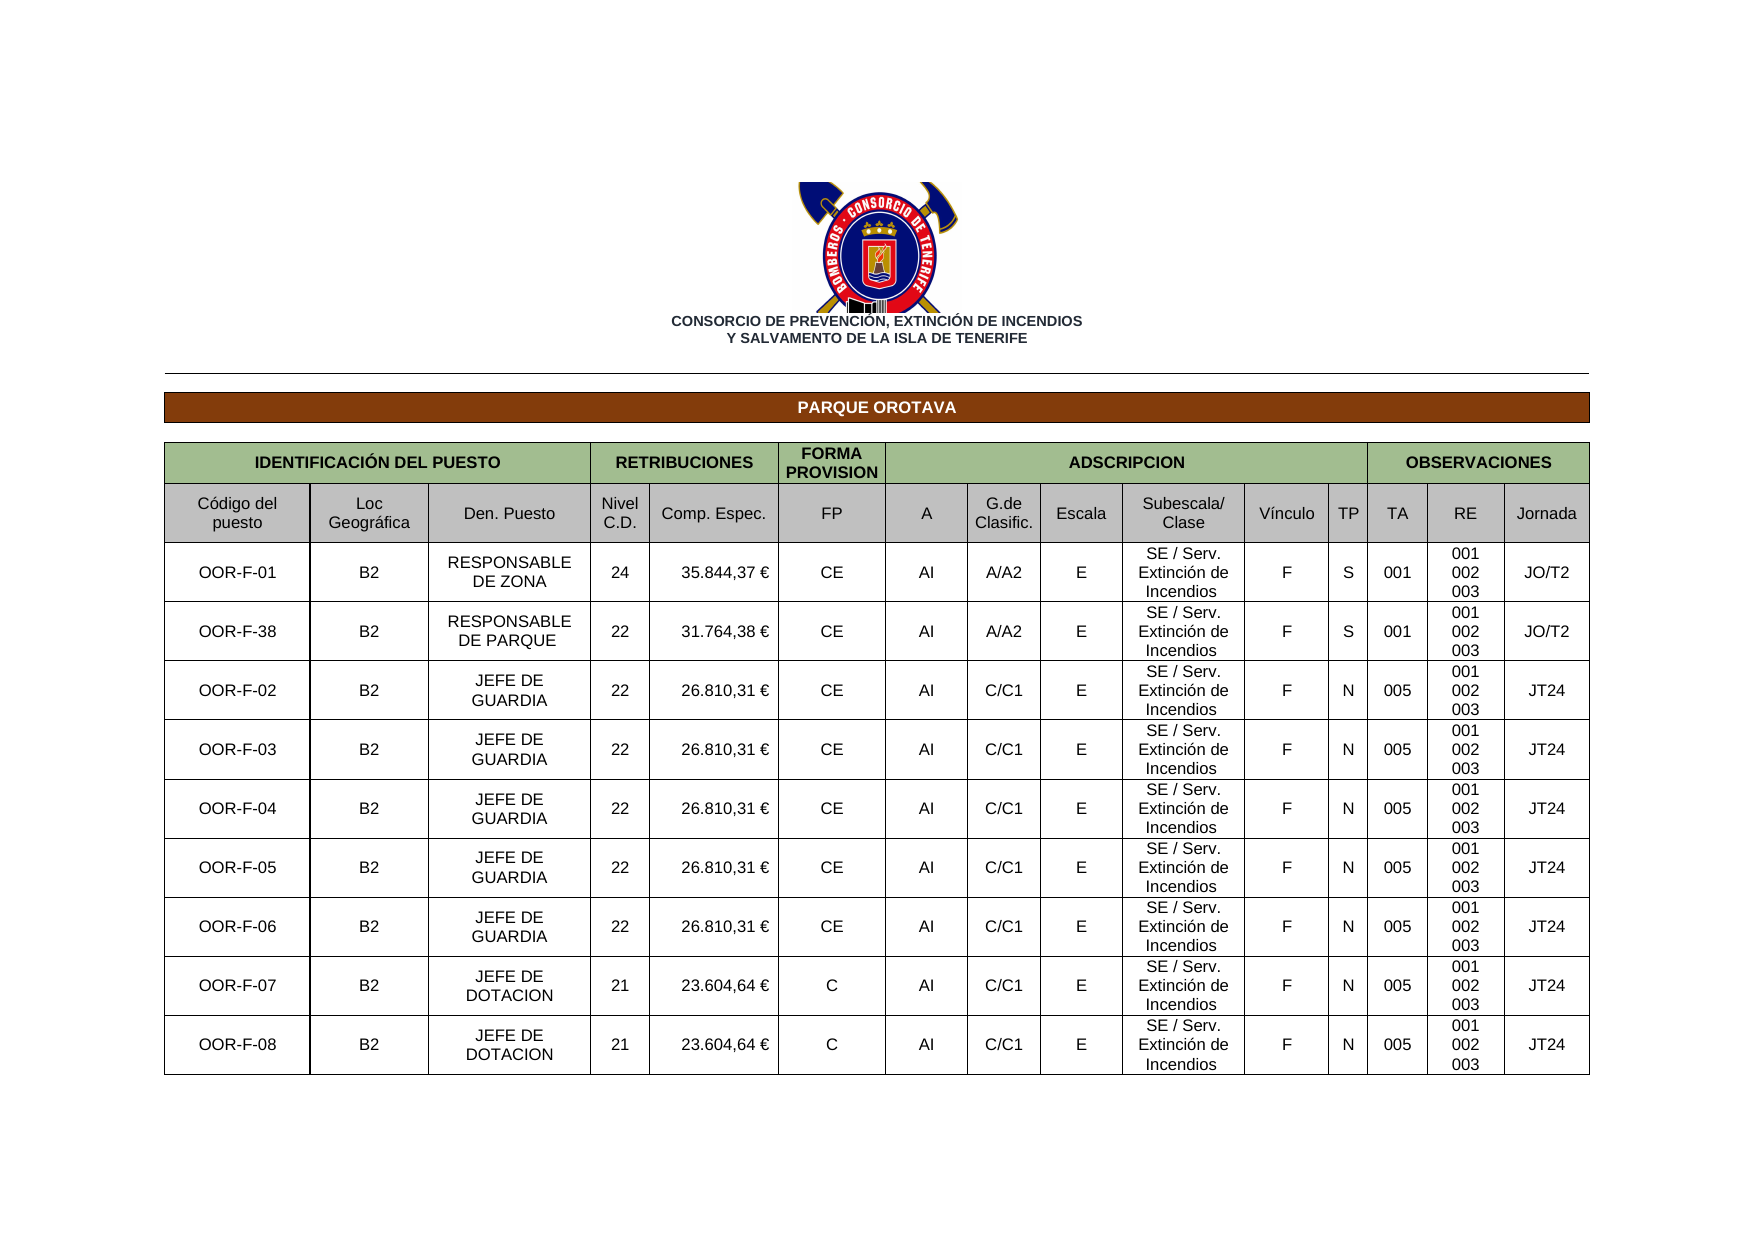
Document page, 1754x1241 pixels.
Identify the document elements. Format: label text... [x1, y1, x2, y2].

table_cell RETRIBUCIONES [591, 443, 778, 483]
table_cell JEFE DE DOTACION [429, 957, 590, 1015]
table_cell SE / Serv. Extinción de Incendios [1123, 957, 1244, 1015]
table_cell CE [779, 780, 885, 837]
table_cell B2 [311, 602, 428, 660]
table_cell AI [886, 957, 967, 1015]
table_cell OOR-F-02 [165, 661, 309, 719]
table_cell 22 [591, 898, 649, 956]
table_cell RE [1428, 484, 1504, 542]
table_cell C/C1 [968, 898, 1040, 956]
table_cell Comp. Espec. [650, 484, 778, 542]
table_cell JEFE DE DOTACION [429, 1016, 590, 1074]
table_cell AI [886, 661, 967, 719]
table_cell OOR-F-38 [165, 602, 309, 660]
table_cell [165, 423, 1589, 442]
table_cell E [1041, 839, 1122, 897]
table_cell E [1041, 780, 1122, 837]
table_cell TA [1368, 484, 1427, 542]
table_cell 001 002 003 [1428, 780, 1504, 837]
table_cell JT24 [1505, 780, 1589, 837]
table_cell AI [886, 898, 967, 956]
table_cell SE / Serv. Extinción de Incendios [1123, 661, 1244, 719]
table_cell SE / Serv. Extinción de Incendios [1123, 839, 1244, 897]
table_cell 26.810,31 € [650, 898, 778, 956]
table_cell C/C1 [968, 957, 1040, 1015]
table_cell RESPONSABLE DE PARQUE [429, 602, 590, 660]
table_cell OOR-F-05 [165, 839, 309, 897]
table_cell PARQUE OROTAVA [165, 393, 1589, 422]
table_cell 35.844,37 € [650, 543, 778, 601]
table_cell F [1245, 602, 1328, 660]
table_cell Jornada [1505, 484, 1589, 542]
table_cell OBSERVACIONES [1368, 443, 1589, 483]
table_cell AI [886, 720, 967, 778]
table_cell 001 002 003 [1428, 602, 1504, 660]
table_cell JT24 [1505, 720, 1589, 778]
table_cell Subescala/ Clase [1123, 484, 1244, 542]
table_cell JEFE DE GUARDIA [429, 720, 590, 778]
table_cell 001 002 003 [1428, 898, 1504, 956]
table_cell SE / Serv. Extinción de Incendios [1123, 602, 1244, 660]
table_cell FORMA PROVISION [779, 443, 885, 483]
table_cell CE [779, 839, 885, 897]
table_cell B2 [311, 898, 428, 956]
table_cell [165, 374, 1589, 392]
table_cell B2 [311, 543, 428, 601]
table_cell F [1245, 1016, 1328, 1074]
table_cell C/C1 [968, 661, 1040, 719]
table_cell C/C1 [968, 839, 1040, 897]
table_cell 22 [591, 602, 649, 660]
table_cell 001 002 003 [1428, 661, 1504, 719]
table_cell 005 [1368, 839, 1427, 897]
table_cell 001 002 003 [1428, 839, 1504, 897]
table_cell CE [779, 543, 885, 601]
table_cell C/C1 [968, 780, 1040, 837]
table_cell JT24 [1505, 1016, 1589, 1074]
table_cell E [1041, 661, 1122, 719]
table_cell N [1329, 720, 1367, 778]
table_cell CE [779, 661, 885, 719]
table_cell E [1041, 1016, 1122, 1074]
table_cell CE [779, 602, 885, 660]
table_cell F [1245, 720, 1328, 778]
table_cell OOR-F-01 [165, 543, 309, 601]
table_cell 21 [591, 1016, 649, 1074]
table_cell 24 [591, 543, 649, 601]
table_cell 005 [1368, 780, 1427, 837]
table_cell CE [779, 898, 885, 956]
table_cell N [1329, 839, 1367, 897]
table_cell C/C1 [968, 1016, 1040, 1074]
table_cell JT24 [1505, 661, 1589, 719]
table_cell 23.604,64 € [650, 957, 778, 1015]
table_cell B2 [311, 780, 428, 837]
table_cell AI [886, 602, 967, 660]
table_cell JT24 [1505, 898, 1589, 956]
table_cell F [1245, 543, 1328, 601]
table_cell B2 [311, 957, 428, 1015]
table_cell Nivel C.D. [591, 484, 649, 542]
table_cell RESPONSABLE DE ZONA [429, 543, 590, 601]
table_cell N [1329, 898, 1367, 956]
table_cell E [1041, 602, 1122, 660]
table_cell A/A2 [968, 602, 1040, 660]
table_cell AI [886, 839, 967, 897]
table_cell 001 002 003 [1428, 720, 1504, 778]
table_cell 26.810,31 € [650, 720, 778, 778]
table_cell Den. Puesto [429, 484, 590, 542]
table_cell N [1329, 780, 1367, 837]
table_cell JEFE DE GUARDIA [429, 780, 590, 837]
table_cell B2 [311, 839, 428, 897]
table_cell E [1041, 720, 1122, 778]
table_cell JEFE DE GUARDIA [429, 839, 590, 897]
table_cell OOR-F-07 [165, 957, 309, 1015]
table_cell A/A2 [968, 543, 1040, 601]
table_cell OOR-F-03 [165, 720, 309, 778]
table_cell S [1329, 602, 1367, 660]
table_cell TP [1329, 484, 1367, 542]
table_cell AI [886, 543, 967, 601]
table_cell 001 [1368, 543, 1427, 601]
table_cell FP [779, 484, 885, 542]
table_cell B2 [311, 661, 428, 719]
table_cell 001 002 003 [1428, 1016, 1504, 1074]
table_cell S [1329, 543, 1367, 601]
table_cell JEFE DE GUARDIA [429, 661, 590, 719]
table_cell 26.810,31 € [650, 839, 778, 897]
table_cell 001 [1368, 602, 1427, 660]
table_cell Escala [1041, 484, 1122, 542]
table_cell B2 [311, 1016, 428, 1074]
table_cell E [1041, 543, 1122, 601]
table_cell JT24 [1505, 839, 1589, 897]
table_cell 22 [591, 780, 649, 837]
table_cell CE [779, 720, 885, 778]
table_cell OOR-F-06 [165, 898, 309, 956]
table_cell F [1245, 898, 1328, 956]
table_cell C/C1 [968, 720, 1040, 778]
table_cell N [1329, 1016, 1367, 1074]
table_cell N [1329, 661, 1367, 719]
table_cell F [1245, 661, 1328, 719]
table_cell A [886, 484, 967, 542]
table_cell SE / Serv. Extinción de Incendios [1123, 780, 1244, 837]
table_cell OOR-F-04 [165, 780, 309, 837]
table_cell 31.764,38 € [650, 602, 778, 660]
table_cell JEFE DE GUARDIA [429, 898, 590, 956]
table_cell 001 002 003 [1428, 543, 1504, 601]
table_cell E [1041, 957, 1122, 1015]
table_cell IDENTIFICACIÓN DEL PUESTO [165, 443, 590, 483]
table_cell SE / Serv. Extinción de Incendios [1123, 720, 1244, 778]
table_cell AI [886, 780, 967, 837]
table_cell F [1245, 780, 1328, 837]
table_cell F [1245, 839, 1328, 897]
table_cell Loc Geográfica [311, 484, 428, 542]
table_cell JO/T2 [1505, 602, 1589, 660]
table_cell 005 [1368, 1016, 1427, 1074]
table_cell ADSCRIPCION [886, 443, 1367, 483]
table_cell AI [886, 1016, 967, 1074]
table_cell SE / Serv. Extinción de Incendios [1123, 543, 1244, 601]
table_cell Código del puesto [165, 484, 309, 542]
table_cell 23.604,64 € [650, 1016, 778, 1074]
table_cell 26.810,31 € [650, 661, 778, 719]
table_cell 26.810,31 € [650, 780, 778, 837]
table_cell OOR-F-08 [165, 1016, 309, 1074]
table_cell 22 [591, 661, 649, 719]
table_cell 001 002 003 [1428, 957, 1504, 1015]
table_cell E [1041, 898, 1122, 956]
table_cell 005 [1368, 898, 1427, 956]
table_cell SE / Serv. Extinción de Incendios [1123, 898, 1244, 956]
table_cell Vínculo [1245, 484, 1328, 542]
table_cell JT24 [1505, 957, 1589, 1015]
table_cell 005 [1368, 661, 1427, 719]
table_cell F [1245, 957, 1328, 1015]
table_cell 21 [591, 957, 649, 1015]
table_cell G.de Clasific. [968, 484, 1040, 542]
table_cell N [1329, 957, 1367, 1015]
table_cell C [779, 957, 885, 1015]
table_cell SE / Serv. Extinción de Incendios [1123, 1016, 1244, 1074]
table_cell 005 [1368, 957, 1427, 1015]
table_cell 005 [1368, 720, 1427, 778]
table_cell 22 [591, 839, 649, 897]
table_cell 22 [591, 720, 649, 778]
table_cell JO/T2 [1505, 543, 1589, 601]
table_cell C [779, 1016, 885, 1074]
table_cell B2 [311, 720, 428, 778]
